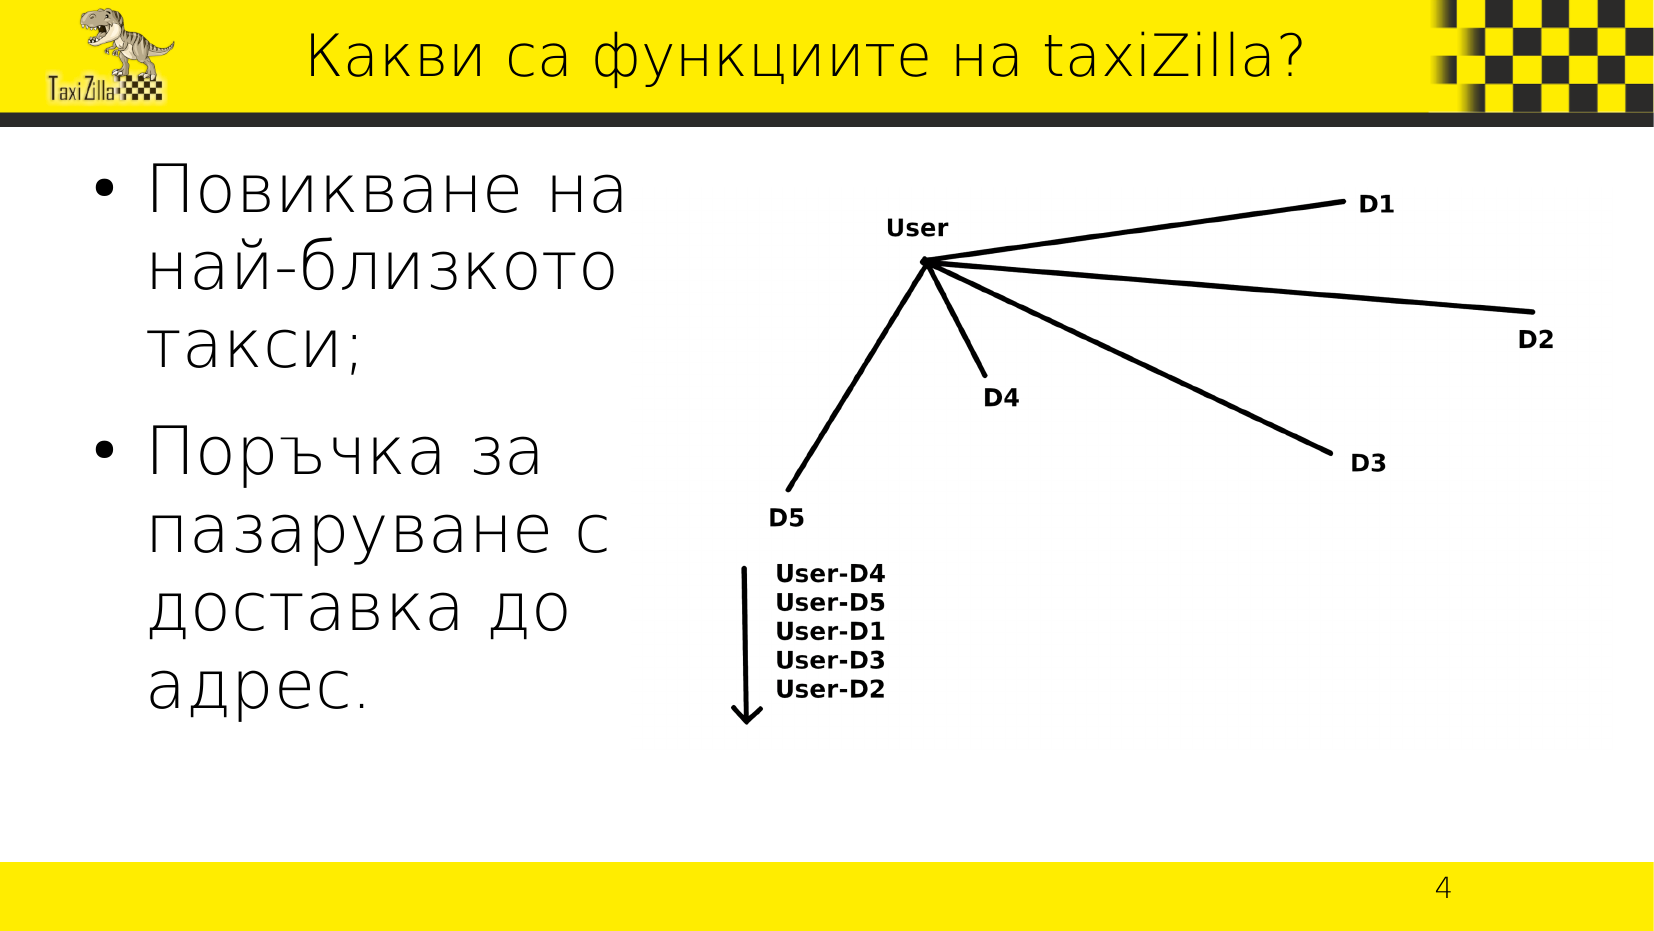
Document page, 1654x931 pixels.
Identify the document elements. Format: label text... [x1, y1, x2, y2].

picture [0, 0, 1654, 931]
list Повикване на най-близкото такси; Поръчка за пазаруване с доставка до адрес. [75, 150, 788, 826]
title Какви са функциите на taxiZilla? [225, 0, 1388, 113]
